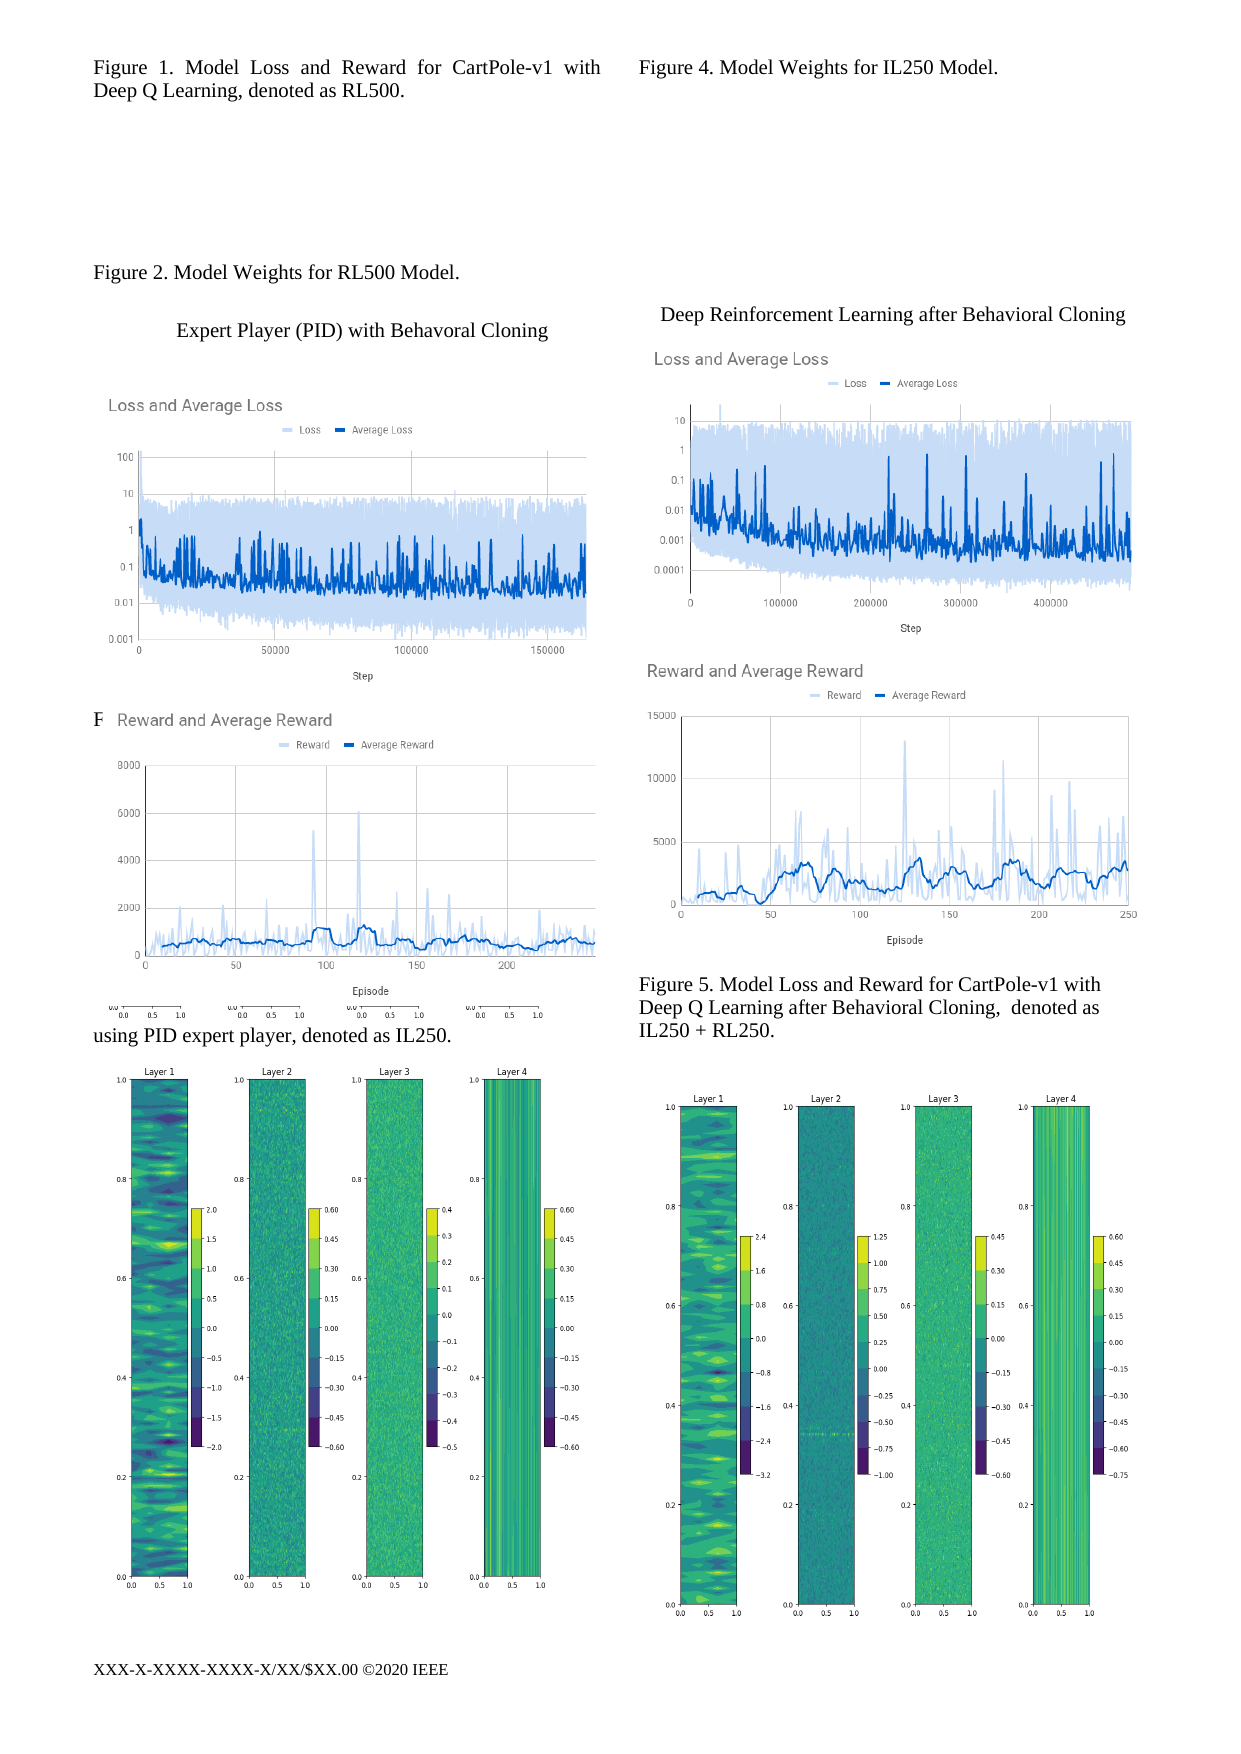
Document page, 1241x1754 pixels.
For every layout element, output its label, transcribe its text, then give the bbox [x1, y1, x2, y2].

text Figure 1. Model Loss and Reward for CartPole-v1 with Deep Q Learning, denoted as RL500. [93, 56, 601, 102]
picture [638, 335, 1147, 642]
picture [638, 654, 1144, 961]
text Figure 2. Model Weights for RL500 Model. [93, 261, 601, 307]
picture [93, 382, 611, 1024]
picture [111, 1062, 584, 1594]
text Figure 5. Model Loss and Reward for CartPole-v1 with Deep Q Learning after Behavioral Cloning, denoted as IL250 + RL250. [639, 955, 1147, 1042]
text Figure 3. Model Loss and Reward for Behavioral Cloning using PID expert player, denoted as IL250. [93, 697, 601, 1047]
text Deep Reinforcement Learning after Behavioral Cloning [639, 303, 1147, 326]
text Expert Player (PID) with Behavoral Cloning [93, 319, 601, 342]
picture [660, 1089, 1133, 1622]
text Figure 4. Model Weights for IL250 Model. [639, 56, 1147, 79]
